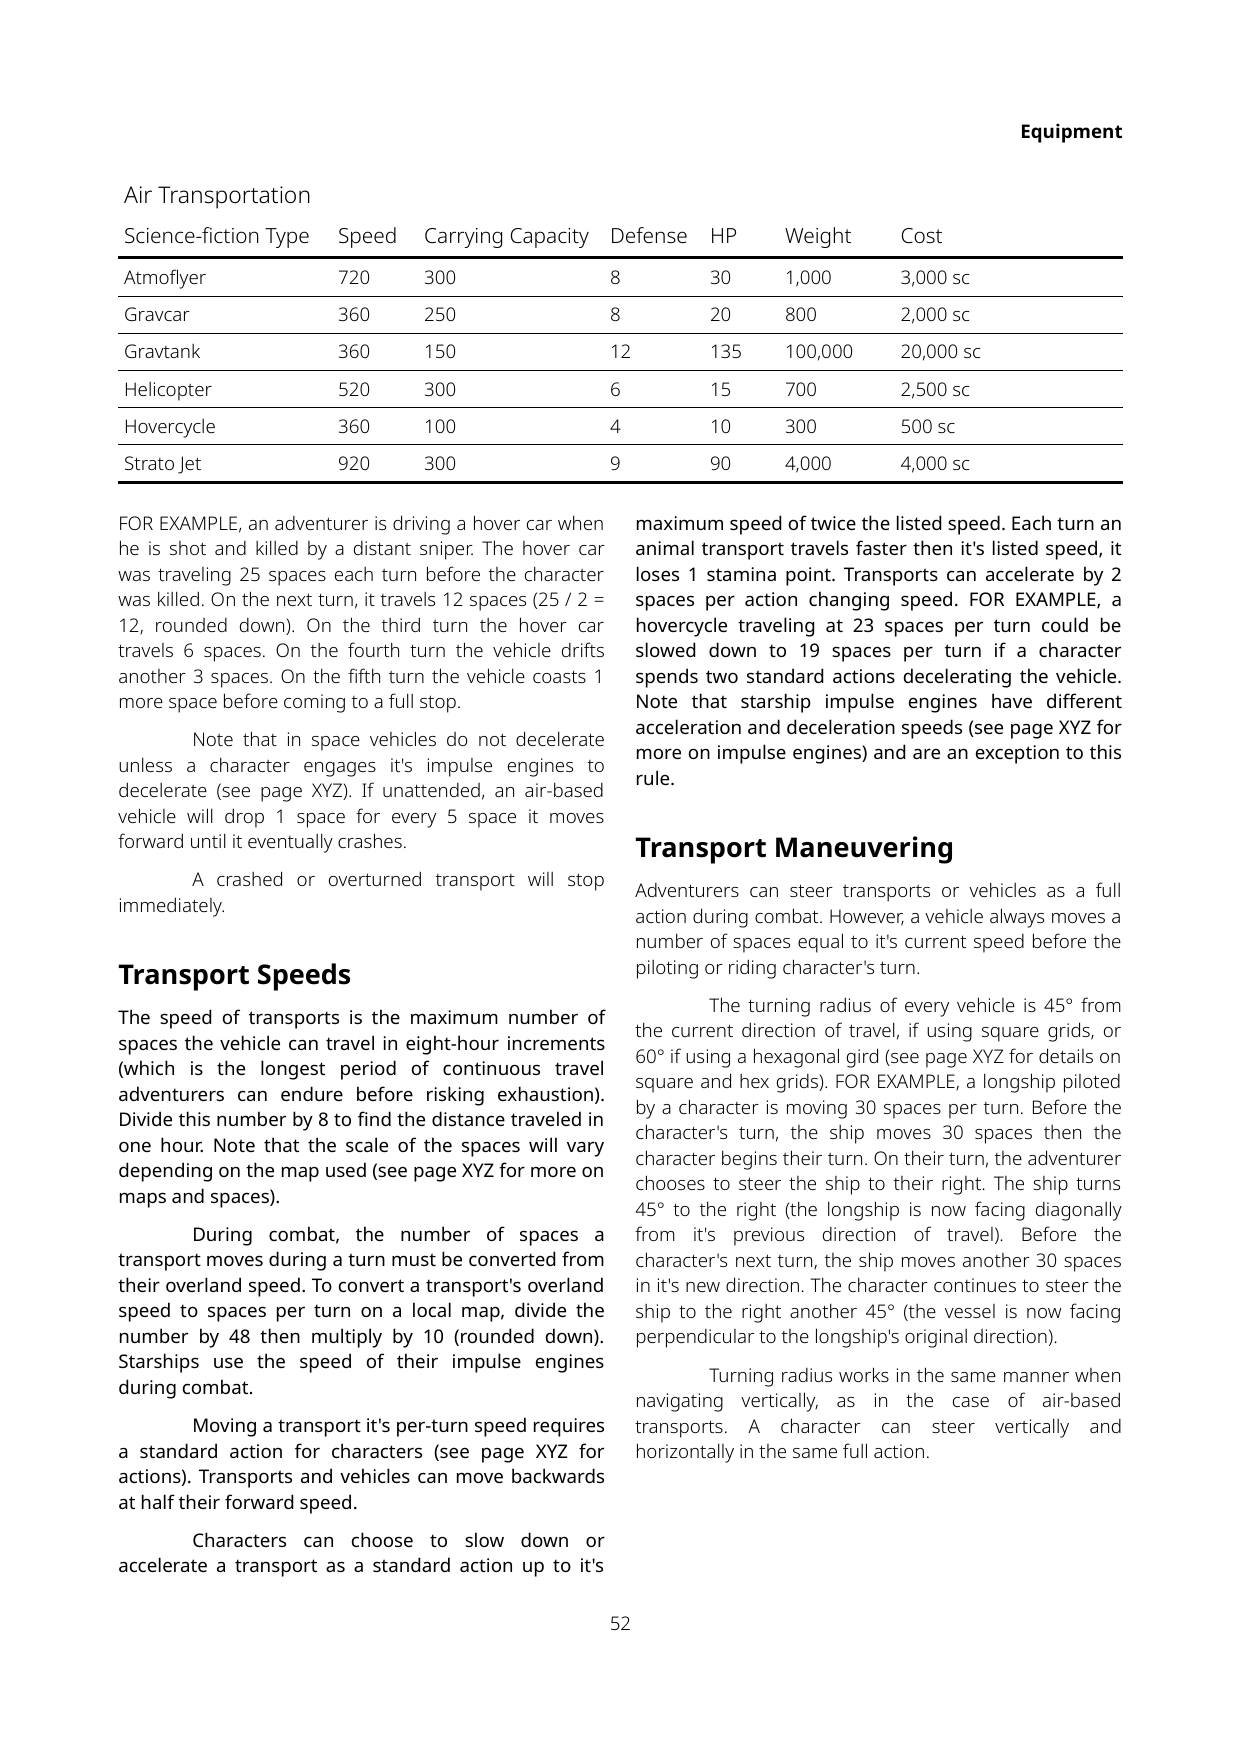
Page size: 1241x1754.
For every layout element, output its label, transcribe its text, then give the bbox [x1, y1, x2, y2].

table_cell 8 [604, 297, 704, 333]
table_cell 300 [779, 408, 895, 444]
table_cell 300 [418, 259, 604, 296]
table_cell 30 [704, 259, 779, 296]
table_cell 135 [704, 334, 779, 370]
table_cell Helicopter [118, 371, 332, 407]
table_cell Science-fiction Type [118, 216, 332, 256]
table_cell 8 [604, 259, 704, 296]
table_cell 9 [604, 445, 704, 481]
table_cell 3,000 sc [895, 259, 1123, 296]
table_cell 360 [332, 408, 418, 444]
table_cell 20,000 sc [895, 334, 1123, 370]
table_cell HP [704, 216, 779, 256]
text Note that in space vehicles do not decelerate unless a character engages it's impulse engines to decelerate (see page XYZ). If unattended, an air-based vehicle will drop 1 space for every 5 space it moves forward until it eventually crashes. [118, 727, 605, 854]
text maximum speed of twice the listed speed. Each turn an animal transport travels faster then it's listed speed, it loses 1 stamina point. Transports can accelerate by 2 spaces per action changing speed. FOR EXAMPLE, a hovercycle traveling at 23 spaces per turn could be slowed down to 19 spaces per turn if a character spends two standard actions decelerating the vehicle. Note that starship impulse engines have different acceleration and deceleration speeds (see page XYZ for more on impulse engines) and are an exception to this rule. [635, 510, 1122, 791]
table_cell 100 [418, 408, 604, 444]
table_cell 1,000 [779, 259, 895, 296]
table_cell 500 sc [895, 408, 1123, 444]
table_cell Gravtank [118, 334, 332, 370]
table_cell 4,000 [779, 445, 895, 481]
table_cell 920 [332, 445, 418, 481]
table_cell 360 [332, 334, 418, 370]
text Turning radius works in the same manner when navigating vertically, as in the case of air-based transports. A character can steer vertically and horizontally in the same full action. [635, 1362, 1122, 1464]
table_cell 2,000 sc [895, 297, 1123, 333]
table_cell Defense [604, 216, 704, 256]
table_cell Atmoflyer [118, 259, 332, 296]
table_cell 4,000 sc [895, 445, 1123, 481]
table_cell Speed [332, 216, 418, 256]
table_cell 150 [418, 334, 604, 370]
table_cell Cost [895, 216, 1123, 256]
text A crashed or overturned transport will stop immediately. [118, 867, 605, 918]
text Adventurers can steer transports or vehicles as a full action during combat. However, a vehicle always moves a number of spaces equal to it's current speed before the piloting or riding character's turn. [635, 877, 1122, 979]
table_cell Carrying Capacity [418, 216, 604, 256]
subtitle Transport Maneuvering [635, 828, 1122, 865]
table_cell 360 [332, 297, 418, 333]
text Moving a transport it's per-turn speed requires a standard action for characters (see page XYZ for actions). Transports and vehicles can move backwards at half their forward speed. [118, 1412, 605, 1514]
table_cell Strato Jet [118, 445, 332, 481]
text The speed of transports is the maximum number of spaces the vehicle can travel in eight-hour increments (which is the longest period of continuous travel adventurers can endure before risking exhaustion). Divide this number by 8 to find the distance traveled in one hour. Note that the scale of the spaces will vary depending on the map used (see page XYZ for more on maps and spaces). [118, 1004, 605, 1209]
table_cell Hovercycle [118, 408, 332, 444]
table_cell 15 [704, 371, 779, 407]
table_cell 4 [604, 408, 704, 444]
text FOR EXAMPLE, an adventurer is driving a hover car when he is shot and killed by a distant sniper. The hover car was traveling 25 spaces each turn before the character was killed. On the next turn, it travels 12 spaces (25 / 2 = 12, rounded down). On the third turn the hover car travels 6 spaces. On the fourth turn the vehicle drifts another 3 spaces. On the fifth turn the vehicle coasts 1 more space before coming to a full stop. [118, 510, 605, 714]
table_cell Gravcar [118, 297, 332, 333]
text The turning radius of every vehicle is 45° from the current direction of travel, if using square grids, or 60° if using a hexagonal gird (see page XYZ for details on square and hex grids). FOR EXAMPLE, a longship piloted by a character is moving 30 spaces per turn. Before the character's turn, the ship moves 30 spaces then the character begins their turn. On their turn, the adventurer chooses to steer the ship to their right. The ship turns 45° to the right (the longship is now facing diagonally from it's previous direction of travel). Before the character's next turn, the ship moves another 30 spaces in it's new direction. The character continues to steer the ship to the right another 45° (the vessel is now facing perpendicular to the longship's original direction). [635, 992, 1122, 1349]
table_cell 520 [332, 371, 418, 407]
table_cell 720 [332, 259, 418, 296]
table_cell 2,500 sc [895, 371, 1123, 407]
table_header Air Transportation [118, 173, 1123, 216]
table_cell 800 [779, 297, 895, 333]
table_cell 300 [418, 371, 604, 407]
table_cell 90 [704, 445, 779, 481]
text Characters can choose to slow down or accelerate a transport as a standard action up to it's [118, 1527, 605, 1578]
subtitle Transport Speeds [118, 955, 605, 992]
table_cell 10 [704, 408, 779, 444]
table_cell Weight [779, 216, 895, 256]
table_cell 20 [704, 297, 779, 333]
table_cell 700 [779, 371, 895, 407]
table_cell 300 [418, 445, 604, 481]
table_cell 12 [604, 334, 704, 370]
text During combat, the number of spaces a transport moves during a turn must be converted from their overland speed. To convert a transport's overland speed to spaces per turn on a local map, divide the number by 48 then multiply by 10 (rounded down). Starships use the speed of their impulse engines during combat. [118, 1221, 605, 1400]
table_cell 100,000 [779, 334, 895, 370]
table_cell 250 [418, 297, 604, 333]
table_cell 6 [604, 371, 704, 407]
